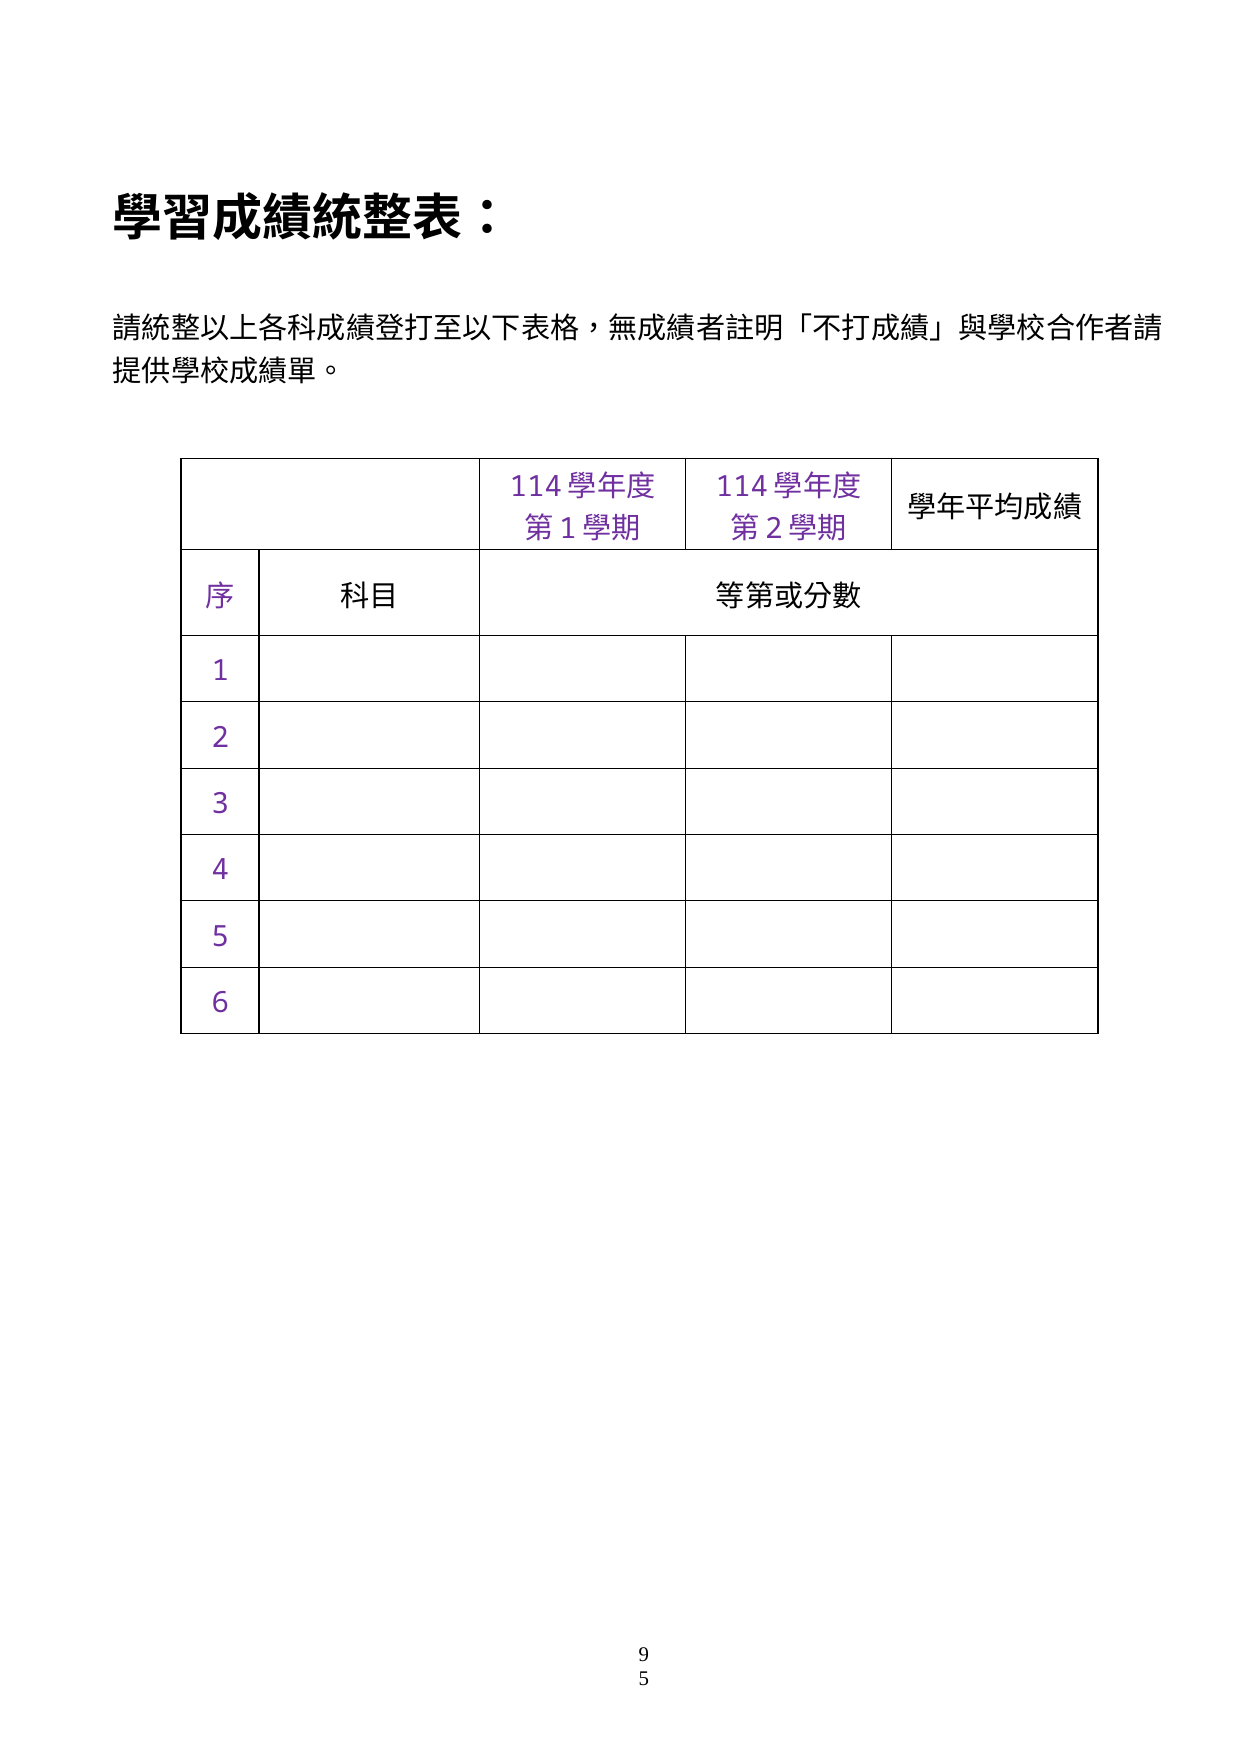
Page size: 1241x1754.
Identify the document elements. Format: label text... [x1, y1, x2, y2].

table_cell [686, 702, 891, 768]
table_cell [480, 636, 685, 701]
table_cell 科目 [260, 550, 479, 635]
table_cell [686, 835, 891, 900]
table_cell [260, 901, 479, 967]
table_cell [260, 968, 479, 1033]
table_cell [480, 769, 685, 834]
table_cell [260, 702, 479, 768]
table_cell 5 [182, 901, 258, 967]
table_cell [480, 702, 685, 768]
table_cell 等第或分數 [480, 550, 1097, 635]
table_cell [260, 636, 479, 701]
table_cell 序 [182, 550, 258, 635]
table_cell 4 [182, 835, 258, 900]
table_header 114學年度 第1學期 [480, 459, 685, 549]
table_cell [686, 636, 891, 701]
table_cell [892, 901, 1097, 967]
table_cell [480, 968, 685, 1033]
text 學習成績統整表： [112, 140, 1167, 265]
table_cell [260, 769, 479, 834]
table_header [182, 459, 479, 549]
table_cell [892, 835, 1097, 900]
table_cell 1 [182, 636, 258, 701]
table_cell 2 [182, 702, 258, 768]
table_cell [686, 901, 891, 967]
table_header 114學年度 第2學期 [686, 459, 891, 549]
table_header 學年平均成績 [892, 459, 1097, 549]
table_cell [686, 769, 891, 834]
table_cell [686, 968, 891, 1033]
table_cell [892, 702, 1097, 768]
table_cell [892, 968, 1097, 1033]
table_cell [892, 769, 1097, 834]
table_cell 6 [182, 968, 258, 1033]
table_cell [892, 636, 1097, 701]
table_cell [260, 835, 479, 900]
table_cell 3 [182, 769, 258, 834]
table_cell [480, 835, 685, 900]
text 請統整以上各科成績登打至以下表格，無成績者註明「不打成績」與學校合作者請提供學校成績單。 [112, 305, 1167, 390]
table_cell [480, 901, 685, 967]
